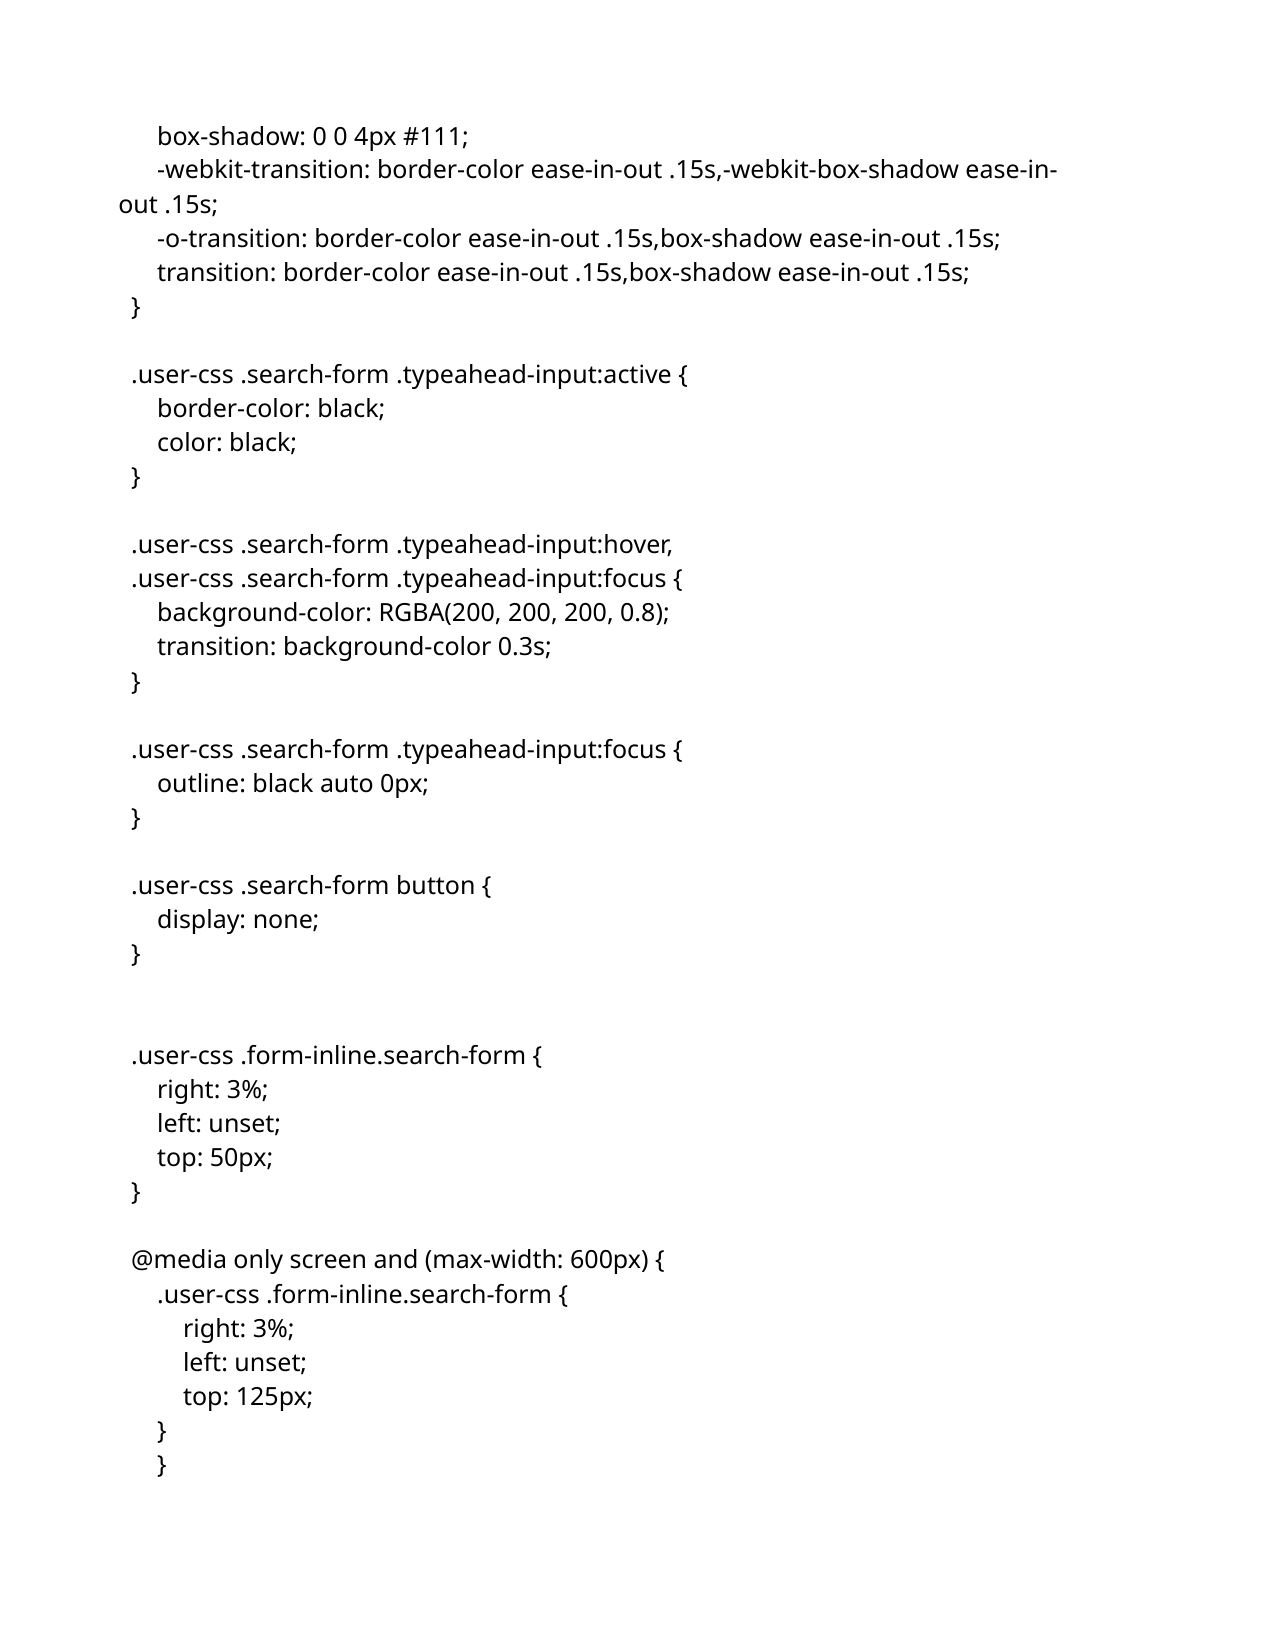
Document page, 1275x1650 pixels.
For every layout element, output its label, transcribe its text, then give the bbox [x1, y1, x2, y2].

text box-shadow: 0 0 4px #111; -webkit-transition: border-color ease-in-out .15s,-webkit-box-shadow ease-in-out .15s; -o-transition: border-color ease-in-out .15s,box-shadow ease-in-out .15s; transition: border-color ease-in-out .15s,box-shadow ease-in-out .15s; } .user-css .search-form .typeahead-input:active { border-color: black; color: black; } .user-css .search-form .typeahead-input:hover, .user-css .search-form .typeahead-input:focus { background-color: RGBA(200, 200, 200, 0.8); transition: background-color 0.3s; } .user-css .search-form .typeahead-input:focus { outline: black auto 0px; } .user-css .search-form button { display: none; } .user-css .form-inline.search-form { right: 3%; left: unset; top: 50px; } @media only screen and (max-width: 600px) { .user-css .form-inline.search-form { right: 3%; left: unset; top: 125px; } } [118, 118, 1157, 1515]
